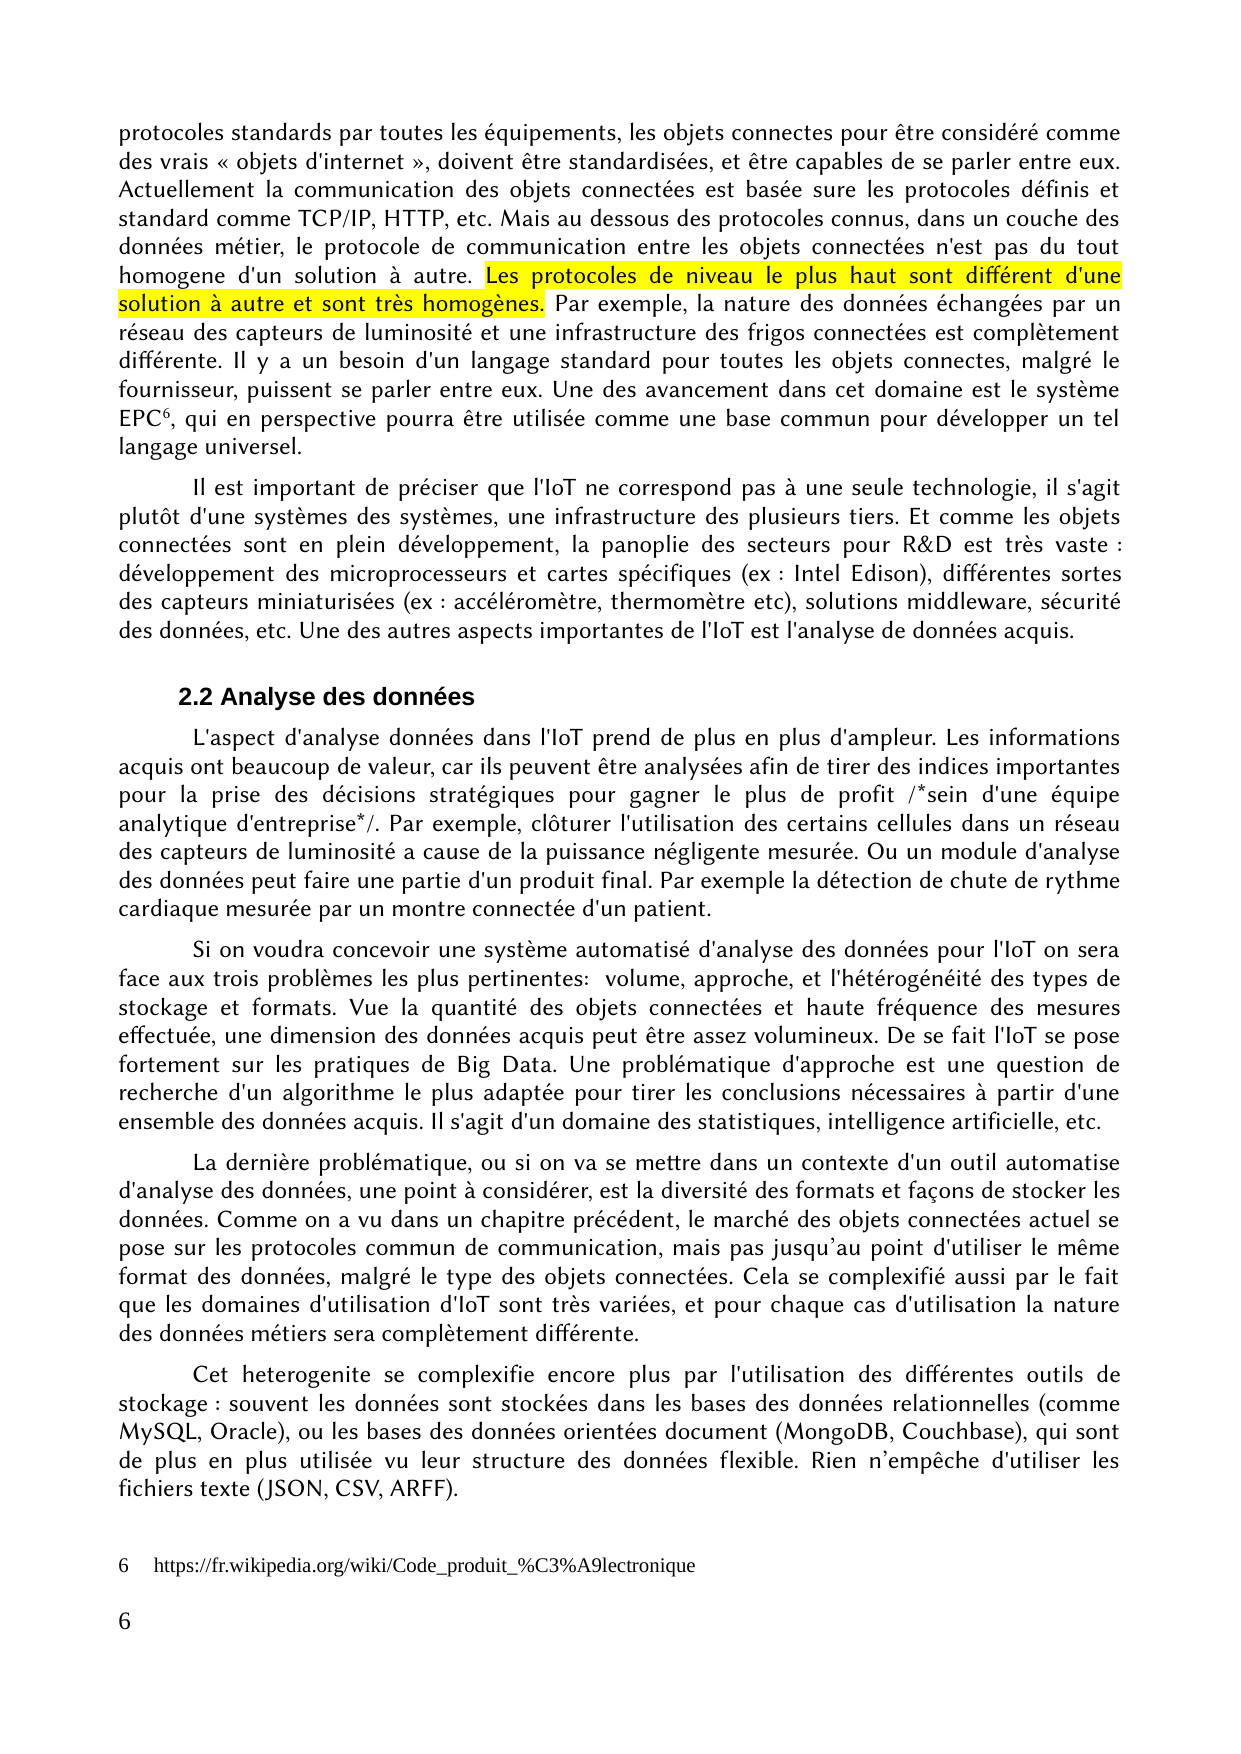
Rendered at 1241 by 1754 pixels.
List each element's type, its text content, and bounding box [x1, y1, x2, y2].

subtitle Analyse des données [118, 682, 1122, 711]
text protocoles standards par toutes les équipements, les objets connectes pour être considéré comme des vrais « objets d'internet », doivent être standardisées, et être capables de se parler entre eux. Actuellement la communication des objets connectées est basée sure les protocoles définis et standard comme TCP/IP, HTTP, etc. Mais au dessous des protocoles connus, dans un couche des données métier, le protocole de communication entre les objets connectées n'est pas du tout homogene d'un solution à autre. Les protocoles de niveau le plus haut sont différent d'une solution à autre et sont très homogènes. Par exemple, la nature des données échangées par un réseau des capteurs de luminosité et une infrastructure des frigos connectées est complètement différente. Il y a un besoin d'un langage standard pour toutes les objets connectes, malgré le fournisseur, puissent se parler entre eux. Une des avancement dans cet domaine est le système EPC, qui en perspective pourra être utilisée comme une base commun pour développer un tel langage universel. [118, 118, 1122, 461]
text L'aspect d'analyse données dans l'IoT prend de plus en plus d'ampleur. Les informations acquis ont beaucoup de valeur, car ils peuvent être analysées afin de tirer des indices importantes pour la prise des décisions stratégiques pour gagner le plus de profit /*sein d'une équipe analytique d'entreprise*/. Par exemple, clôturer l'utilisation des certains cellules dans un réseau des capteurs de luminosité a cause de la puissance négligente mesurée. Ou un module d'analyse des données peut faire une partie d'un produit final. Par exemple la détection de chute de rythme cardiaque mesurée par un montre connectée d'un patient. [118, 723, 1122, 923]
text Si on voudra concevoir une système automatisé d'analyse des données pour l'IoT on sera face aux trois problèmes les plus pertinentes: volume, approche, et l'hétérogénéité des types de stockage et formats. Vue la quantité des objets connectées et haute fréquence des mesures effectuée, une dimension des données acquis peut être assez volumineux. De se fait l'IoT se pose fortement sur les pratiques de Big Data. Une problématique d'approche est une question de recherche d'un algorithme le plus adaptée pour tirer les conclusions nécessaires à partir d'une ensemble des données acquis. Il s'agit d'un domaine des statistiques, intelligence artificielle, etc. [118, 935, 1122, 1135]
text La dernière problématique, ou si on va se mettre dans un contexte d'un outil automatise d'analyse des données, une point à considérer, est la diversité des formats et façons de stocker les données. Comme on a vu dans un chapitre précédent, le marché des objets connectées actuel se pose sur les protocoles commun de communication, mais pas jusqu’au point d'utiliser le même format des données, malgré le type des objets connectées. Cela se complexifié aussi par le fait que les domaines d'utilisation d'IoT sont très variées, et pour chaque cas d'utilisation la nature des données métiers sera complètement différente. [118, 1148, 1122, 1347]
text https://fr.wikipedia.org/wiki/Code_produit_%C3%A9lectronique [118, 1553, 1122, 1577]
text Cet heterogenite se complexifie encore plus par l'utilisation des différentes outils de stockage : souvent les données sont stockées dans les bases des données relationnelles (comme MySQL, Oracle), ou les bases des données orientées document (MongoDB, Couchbase), qui sont de plus en plus utilisée vu leur structure des données flexible. Rien n’empêche d'utiliser les fichiers texte (JSON, CSV, ARFF). [118, 1360, 1122, 1503]
text Il est important de préciser que l'IoT ne correspond pas à une seule technologie, il s'agit plutôt d'une systèmes des systèmes, une infrastructure des plusieurs tiers. Et comme les objets connectées sont en plein développement, la panoplie des secteurs pour R&D est très vaste : développement des microprocesseurs et cartes spécifiques (ex : Intel Edison), différentes sortes des capteurs miniaturisées (ex : accéléromètre, thermomètre etc), solutions middleware, sécurité des données, etc. Une des autres aspects importantes de l'IoT est l'analyse de données acquis. [118, 473, 1122, 644]
